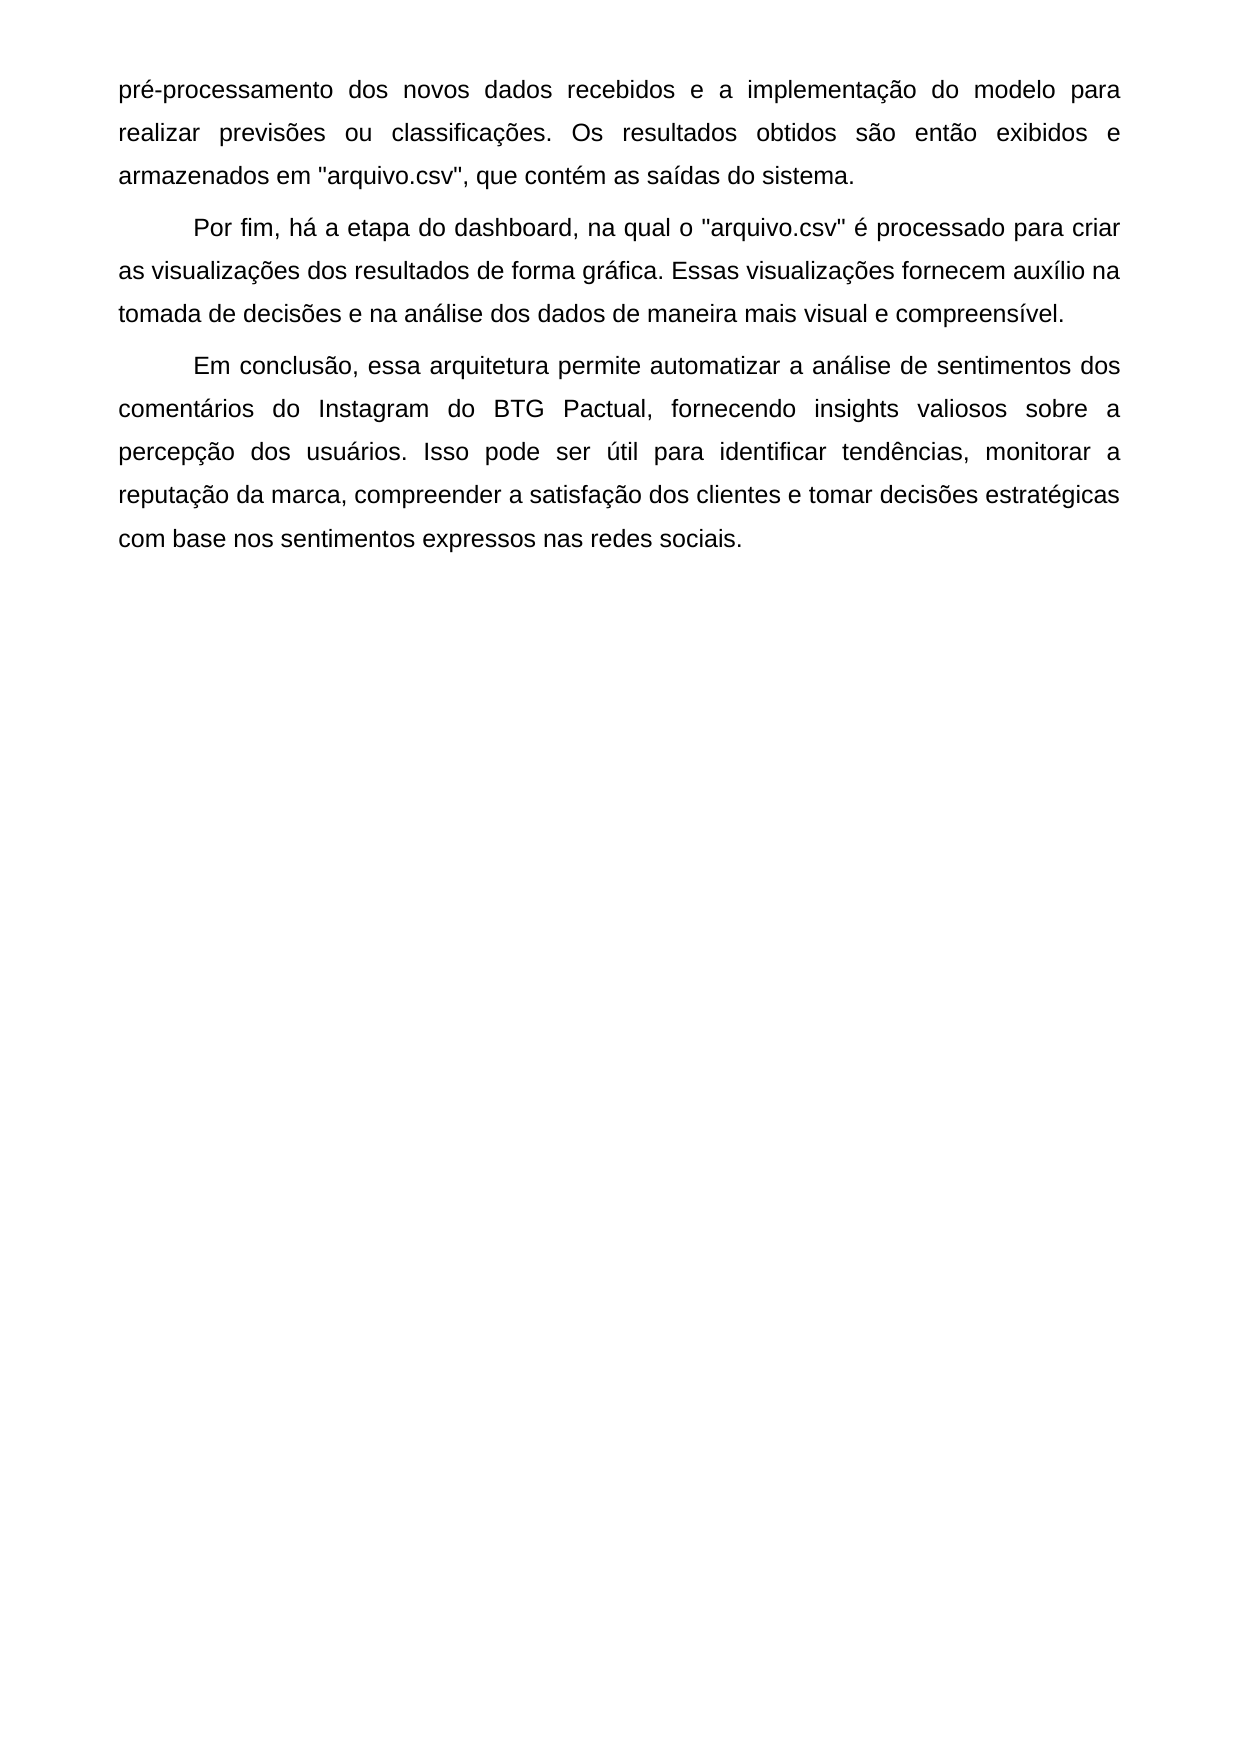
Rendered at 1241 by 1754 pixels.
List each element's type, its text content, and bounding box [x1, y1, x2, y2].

text Em conclusão, essa arquitetura permite automatizar a análise de sentimentos dos comentários do Instagram do BTG Pactual, fornecendo insights valiosos sobre a percepção dos usuários. Isso pode ser útil para identificar tendências, monitorar a reputação da marca, compreender a satisfação dos clientes e tomar decisões estratégicas com base nos sentimentos expressos nas redes sociais. [118, 351, 1122, 552]
text pré-processamento dos novos dados recebidos e a implementação do modelo para realizar previsões ou classificações. Os resultados obtidos são então exibidos e armazenados em "arquivo.csv", que contém as saídas do sistema. [118, 75, 1122, 190]
text Por fim, há a etapa do dashboard, na qual o "arquivo.csv" é processado para criar as visualizações dos resultados de forma gráfica. Essas visualizações fornecem auxílio na tomada de decisões e na análise dos dados de maneira mais visual e compreensível. [118, 213, 1122, 328]
